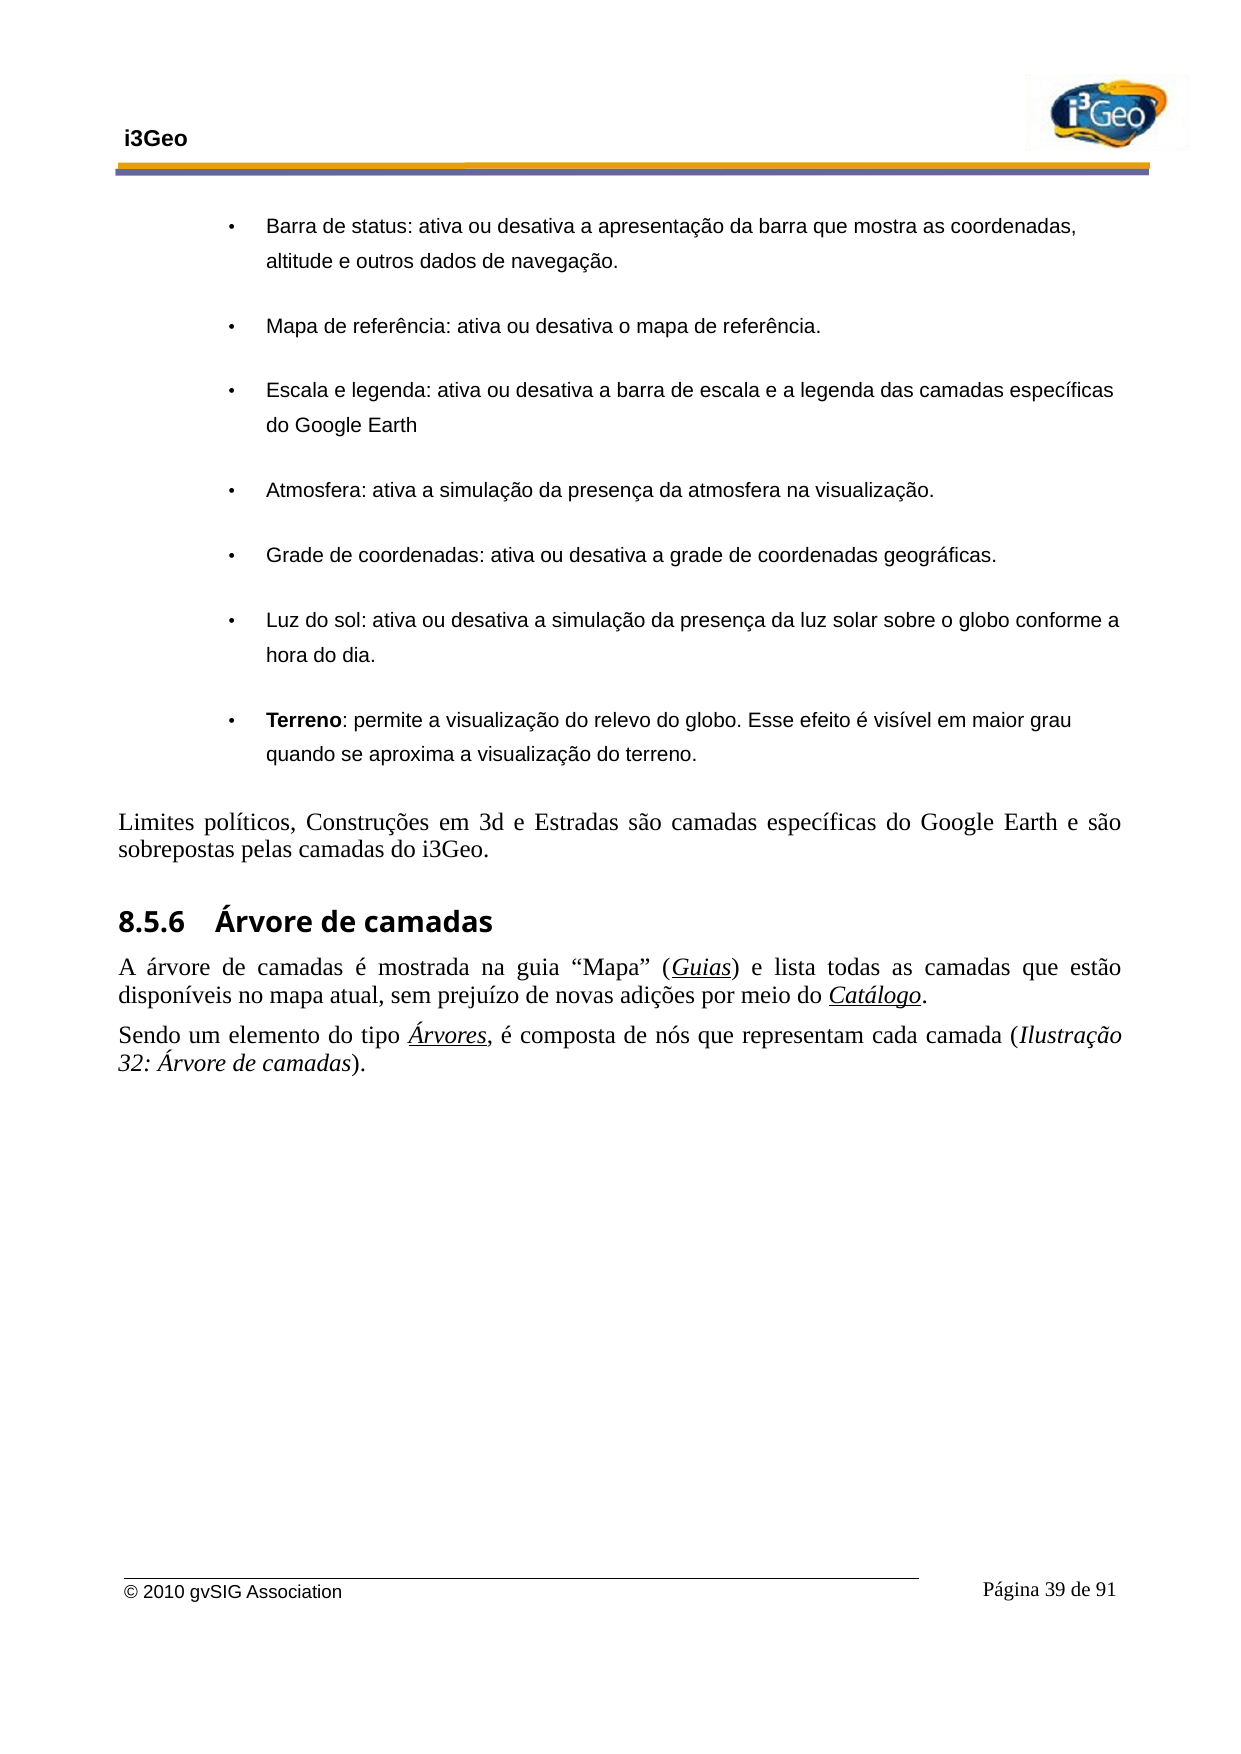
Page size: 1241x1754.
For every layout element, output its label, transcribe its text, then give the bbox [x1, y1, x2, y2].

text Limites políticos, Construções em 3d e Estradas são camadas específicas do Google Earth e são sobrepostas pelas camadas do i3Geo. [118, 808, 1122, 863]
list Mapa de referência: ativa ou desativa o mapa de referência. [228, 314, 1122, 337]
text Sendo um elemento do tipo Árvores, é composta de nós que representam cada camada (Ilustração 32: Árvore de camadas). [118, 1021, 1122, 1076]
list Luz do sol: ativa ou desativa a simulação da presença da luz solar sobre o globo conforme a hora do dia. [228, 608, 1122, 667]
list Atmosfera: ativa a simulação da presença da atmosfera na visualização. [228, 479, 1122, 502]
list Terreno: permite a visualização do relevo do globo. Esse efeito é visível em maior grau quando se aproxima a visualização do terreno. [228, 708, 1122, 766]
subtitle Árvore de camadas [118, 901, 1122, 941]
picture [1025, 74, 1191, 151]
list Grade de coordenadas: ativa ou desativa a grade de coordenadas geográficas. [228, 544, 1122, 567]
text A árvore de camadas é mostrada na guia “Mapa” (Guias) e lista todas as camadas que estão disponíveis no mapa atual, sem prejuízo de novas adições por meio do Catálogo. [118, 953, 1122, 1008]
list Escala e legenda: ativa ou desativa a barra de escala e a legenda das camadas específicas do Google Earth [228, 379, 1122, 437]
list Barra de status: ativa ou desativa a apresentação da barra que mostra as coordenadas, altitude e outros dados de navegação. [228, 214, 1122, 272]
